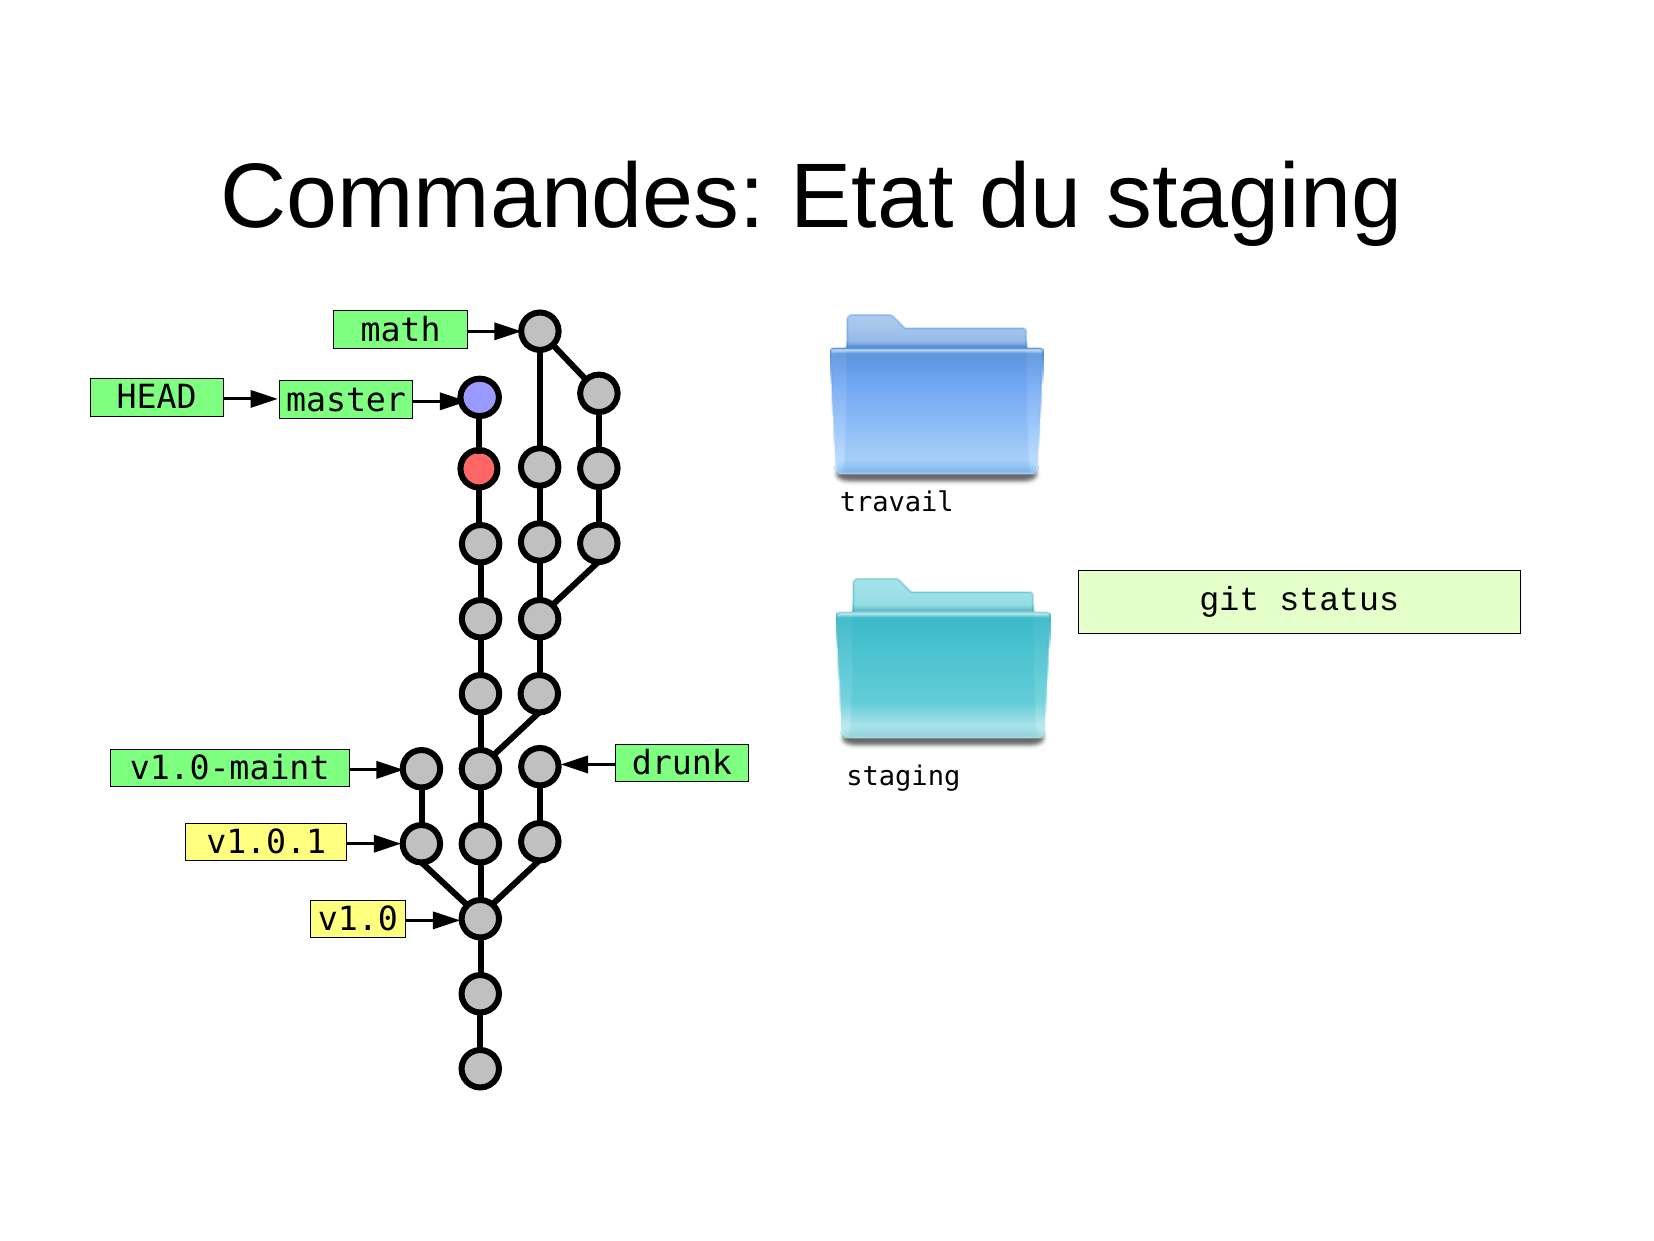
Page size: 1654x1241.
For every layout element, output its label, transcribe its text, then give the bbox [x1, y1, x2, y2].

text_box [521, 823, 559, 861]
text_box [521, 312, 559, 350]
text_box [580, 449, 618, 487]
text_box v1.0.1 [185, 823, 347, 861]
text_box [461, 675, 500, 713]
picture [836, 565, 1051, 779]
text_box [580, 524, 618, 562]
text_box git status [1078, 570, 1521, 634]
text_box [460, 450, 498, 488]
text_box [520, 523, 559, 561]
text_box [461, 600, 500, 638]
text_box master [279, 380, 413, 419]
picture [830, 291, 1044, 505]
text_box [402, 750, 441, 788]
text_box [461, 825, 500, 863]
text_box [461, 975, 500, 1013]
text_box [520, 448, 559, 486]
text_box [520, 675, 559, 713]
text_box travail [825, 478, 969, 526]
text_box [461, 900, 500, 938]
text_box [402, 825, 441, 863]
text_box staging [831, 752, 976, 799]
text_box [580, 374, 618, 412]
text_box [461, 525, 500, 563]
text_box drunk [615, 744, 749, 782]
text_box [520, 600, 559, 638]
text_box [521, 747, 559, 786]
text_box math [333, 310, 468, 349]
text_box v1.0-maint [110, 749, 350, 787]
text_box HEAD [90, 378, 224, 417]
text_box [460, 378, 499, 416]
text_box [461, 1050, 500, 1088]
text_box v1.0 [310, 900, 406, 938]
text_box [461, 750, 500, 788]
title Commandes: Etat du staging [118, 112, 1506, 281]
